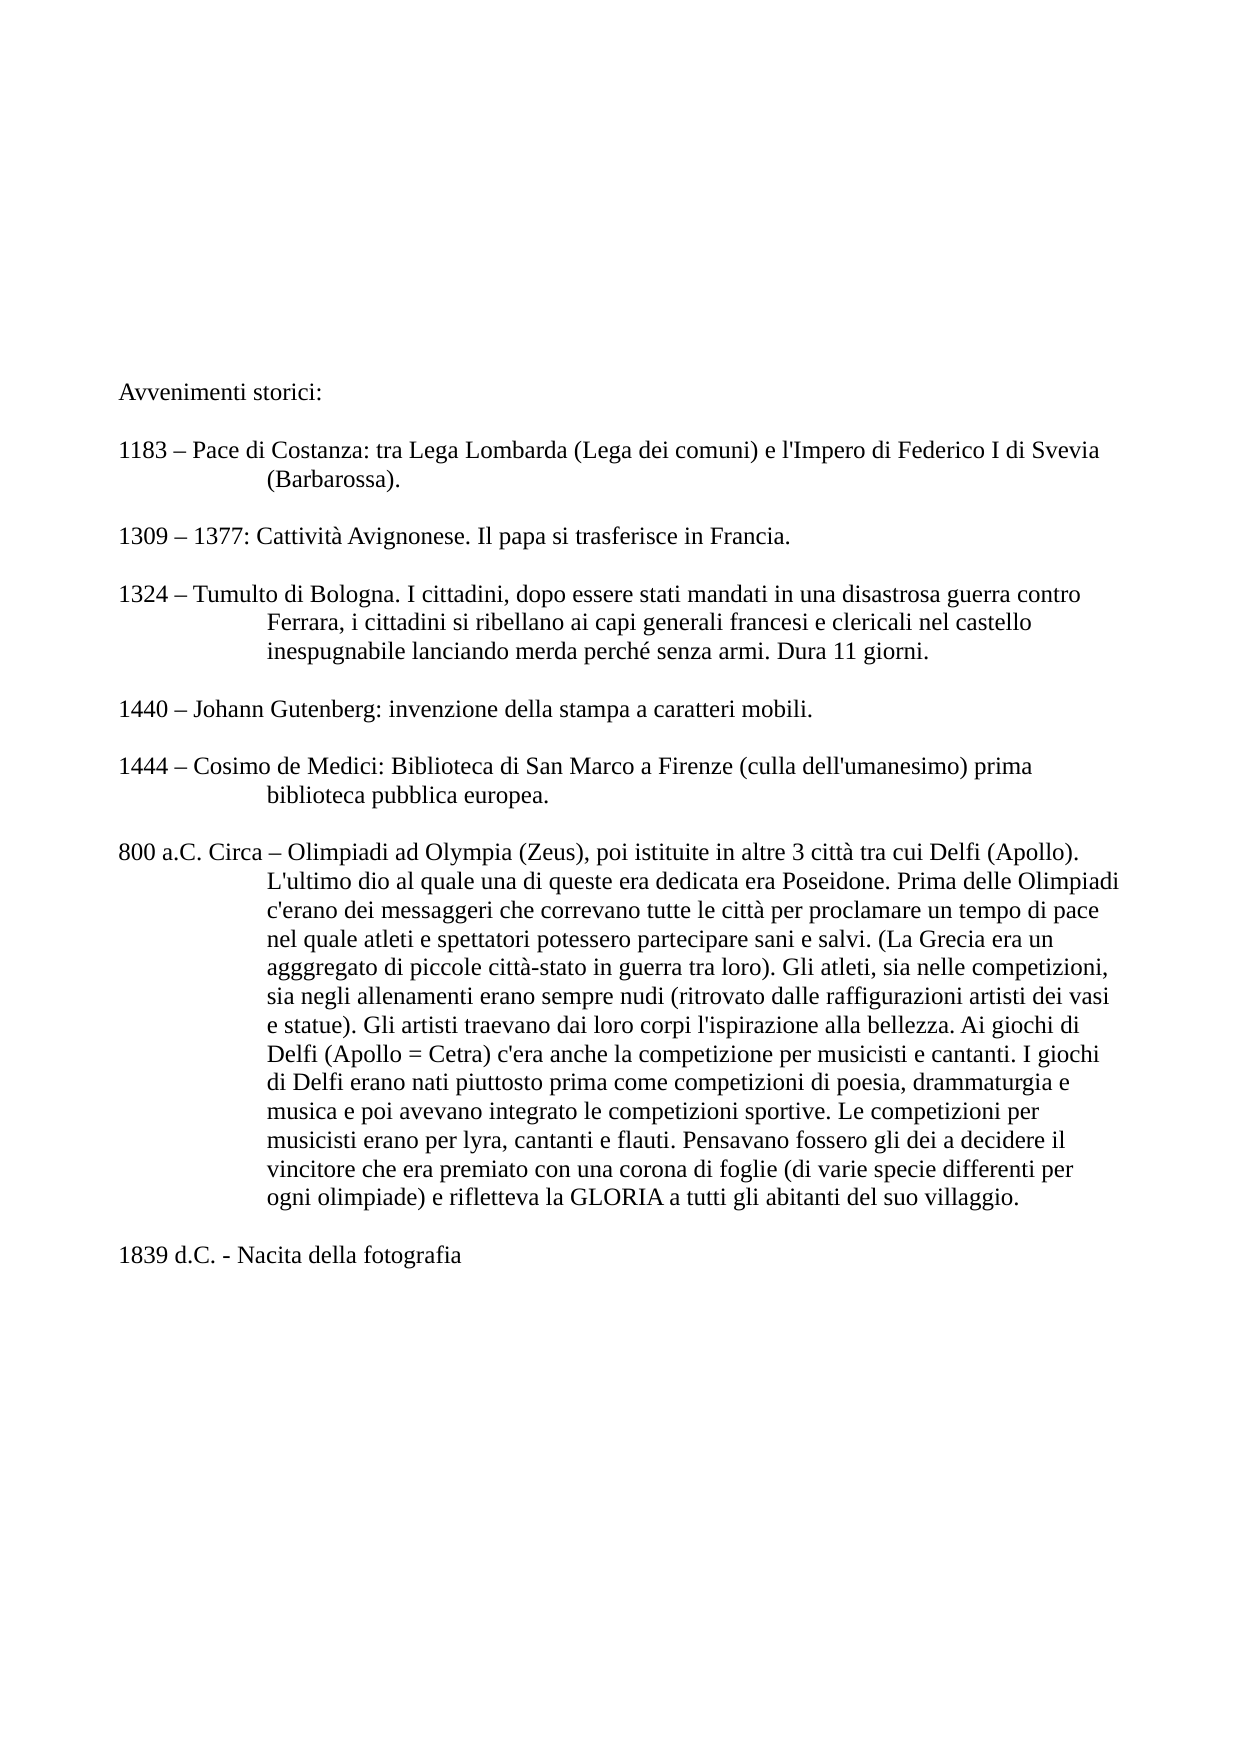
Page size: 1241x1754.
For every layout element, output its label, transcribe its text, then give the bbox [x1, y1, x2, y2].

text 1444 – Cosimo de Medici: Biblioteca di San Marco a Firenze (culla dell'umanesimo) prima biblioteca pubblica europea. [118, 751, 1122, 809]
text 1324 – Tumulto di Bologna. I cittadini, dopo essere stati mandati in una disastrosa guerra contro Ferrara, i cittadini si ribellano ai capi generali francesi e clericali nel castello inespugnabile lanciando merda perché senza armi. Dura 11 giorni. [118, 579, 1122, 665]
text 1839 d.C. - Nacita della fotografia [118, 1240, 1122, 1269]
text Avvenimenti storici: [118, 377, 1122, 406]
text 800 a.C. Circa – Olimpiadi ad Olympia (Zeus), poi istituite in altre 3 città tra cui Delfi (Apollo). L'ultimo dio al quale una di queste era dedicata era Poseidone. Prima delle Olimpiadi c'erano dei messaggeri che correvano tutte le città per proclamare un tempo di pace nel quale atleti e spettatori potessero partecipare sani e salvi. (La Grecia era un agggregato di piccole città-stato in guerra tra loro). Gli atleti, sia nelle competizioni, sia negli allenamenti erano sempre nudi (ritrovato dalle raffigurazioni artisti dei vasi e statue). Gli artisti traevano dai loro corpi l'ispirazione alla bellezza. Ai giochi di Delfi (Apollo = Cetra) c'era anche la competizione per musicisti e cantanti. I giochi di Delfi erano nati piuttosto prima come competizioni di poesia, drammaturgia e musica e poi avevano integrato le competizioni sportive. Le competizioni per musicisti erano per lyra, cantanti e flauti. Pensavano fossero gli dei a decidere il vincitore che era premiato con una corona di foglie (di varie specie differenti per ogni olimpiade) e rifletteva la GLORIA a tutti gli abitanti del suo villaggio. [118, 837, 1122, 1211]
text 1440 – Johann Gutenberg: invenzione della stampa a caratteri mobili. [118, 694, 1122, 722]
text 1183 – Pace di Costanza: tra Lega Lombarda (Lega dei comuni) e l'Impero di Federico I di Svevia (Barbarossa). [118, 435, 1122, 492]
text 1309 – 1377: Cattività Avignonese. Il papa si trasferisce in Francia. [118, 521, 1122, 550]
